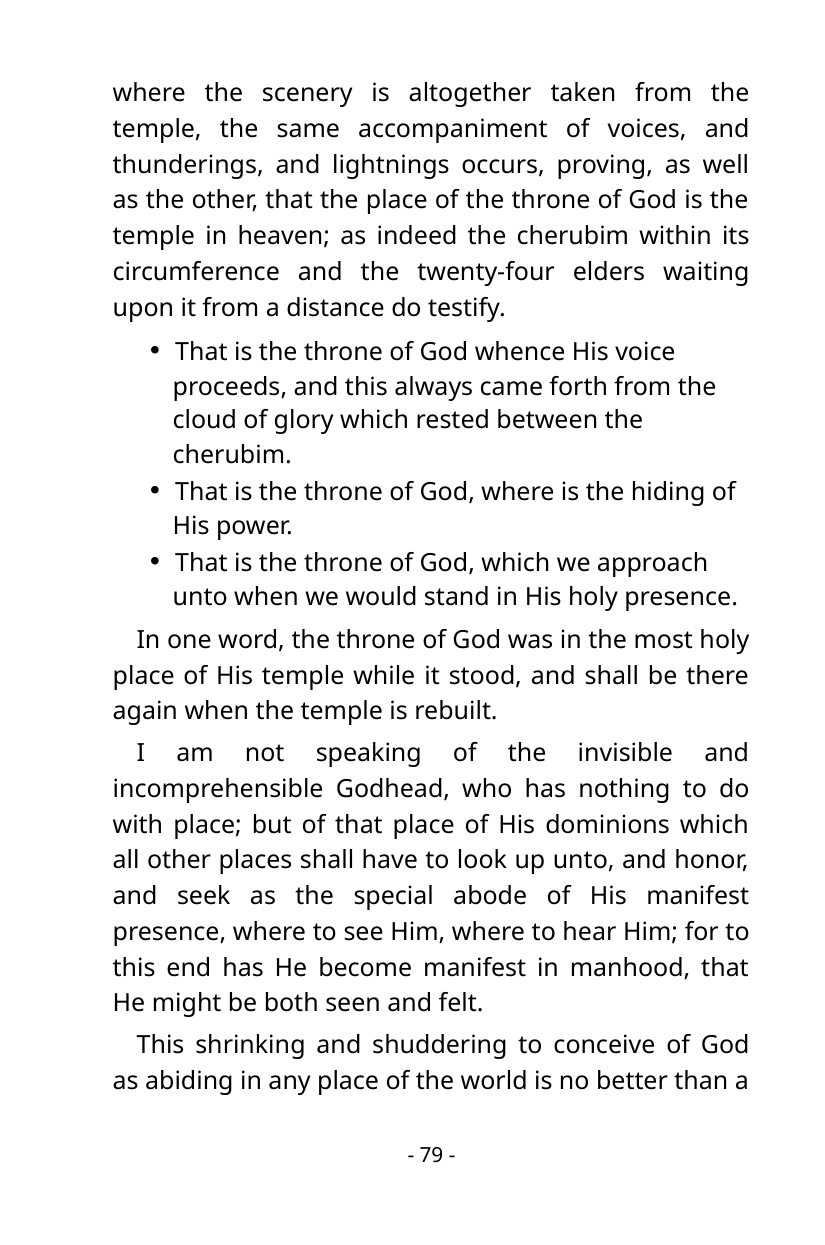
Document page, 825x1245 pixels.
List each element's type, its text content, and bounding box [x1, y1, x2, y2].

text where the scenery is altogether taken from the temple, the same accompaniment of voices, and thunderings, and lightnings occurs, proving, as well as the other, that the place of the throne of God is the temple in heaven; as indeed the cherubim within its circumference and the twenty-four elders waiting upon it from a distance do testify. [112, 75, 750, 323]
text This shrinking and shuddering to conceive of God as abiding in any place of the world is no better than a [112, 1027, 750, 1096]
list That is the throne of God whence His voice proceeds, and this always came forth from the cloud of glory which rested between the cherubim. [150, 334, 750, 470]
text I am not speaking of the invisible and incomprehensible Godhead, who has nothing to do with place; but of that place of His dominions which all other places shall have to look up unto, and honor, and seek as the special abode of His manifest presence, where to see Him, where to hear Him; for to this end has He become manifest in manhood, that He might be both seen and felt. [112, 735, 750, 1019]
list That is the throne of God, where is the hiding of His power. [150, 473, 750, 541]
text In one word, the throne of God was in the most holy place of His temple while it stood, and shall be there again when the temple is rebuilt. [112, 622, 750, 727]
list That is the throne of God, which we approach unto when we would stand in His holy presence. [150, 544, 750, 613]
